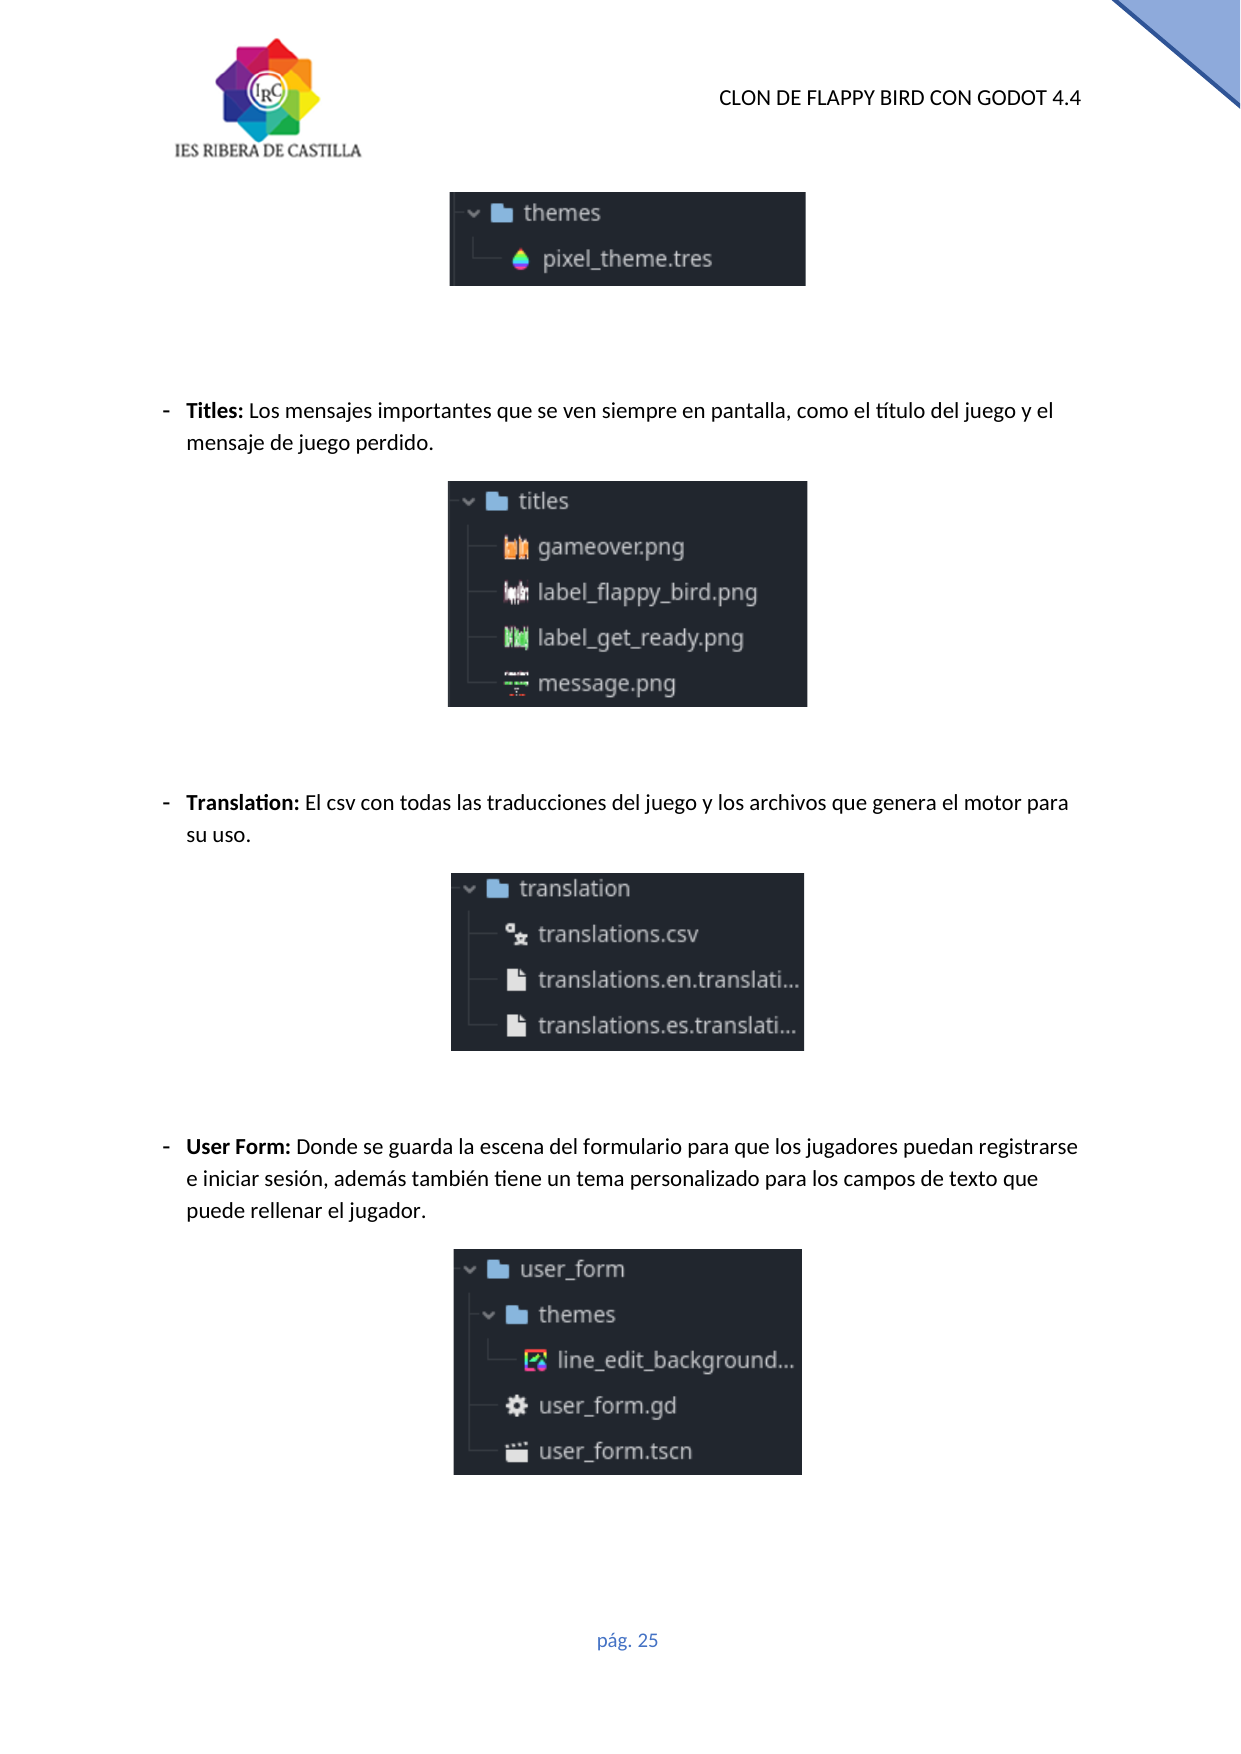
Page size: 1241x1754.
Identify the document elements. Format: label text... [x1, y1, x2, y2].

picture [447, 481, 808, 707]
picture [451, 873, 805, 1051]
list Translation: El csv con todas las traducciones del juego y los archivos que genera el motor para su uso. [162, 788, 1093, 848]
picture [449, 192, 806, 286]
list Titles: Los mensajes importantes que se ven siempre en pantalla, como el título del juego y el mensaje de juego perdido. [162, 396, 1093, 456]
list User Form: Donde se guarda la escena del formulario para que los jugadores puedan registrarse e iniciar sesión, además también tiene un tema personalizado para los campos de texto que puede rellenar el jugador. [162, 1132, 1093, 1225]
picture [173, 29, 366, 164]
picture [453, 1249, 802, 1475]
